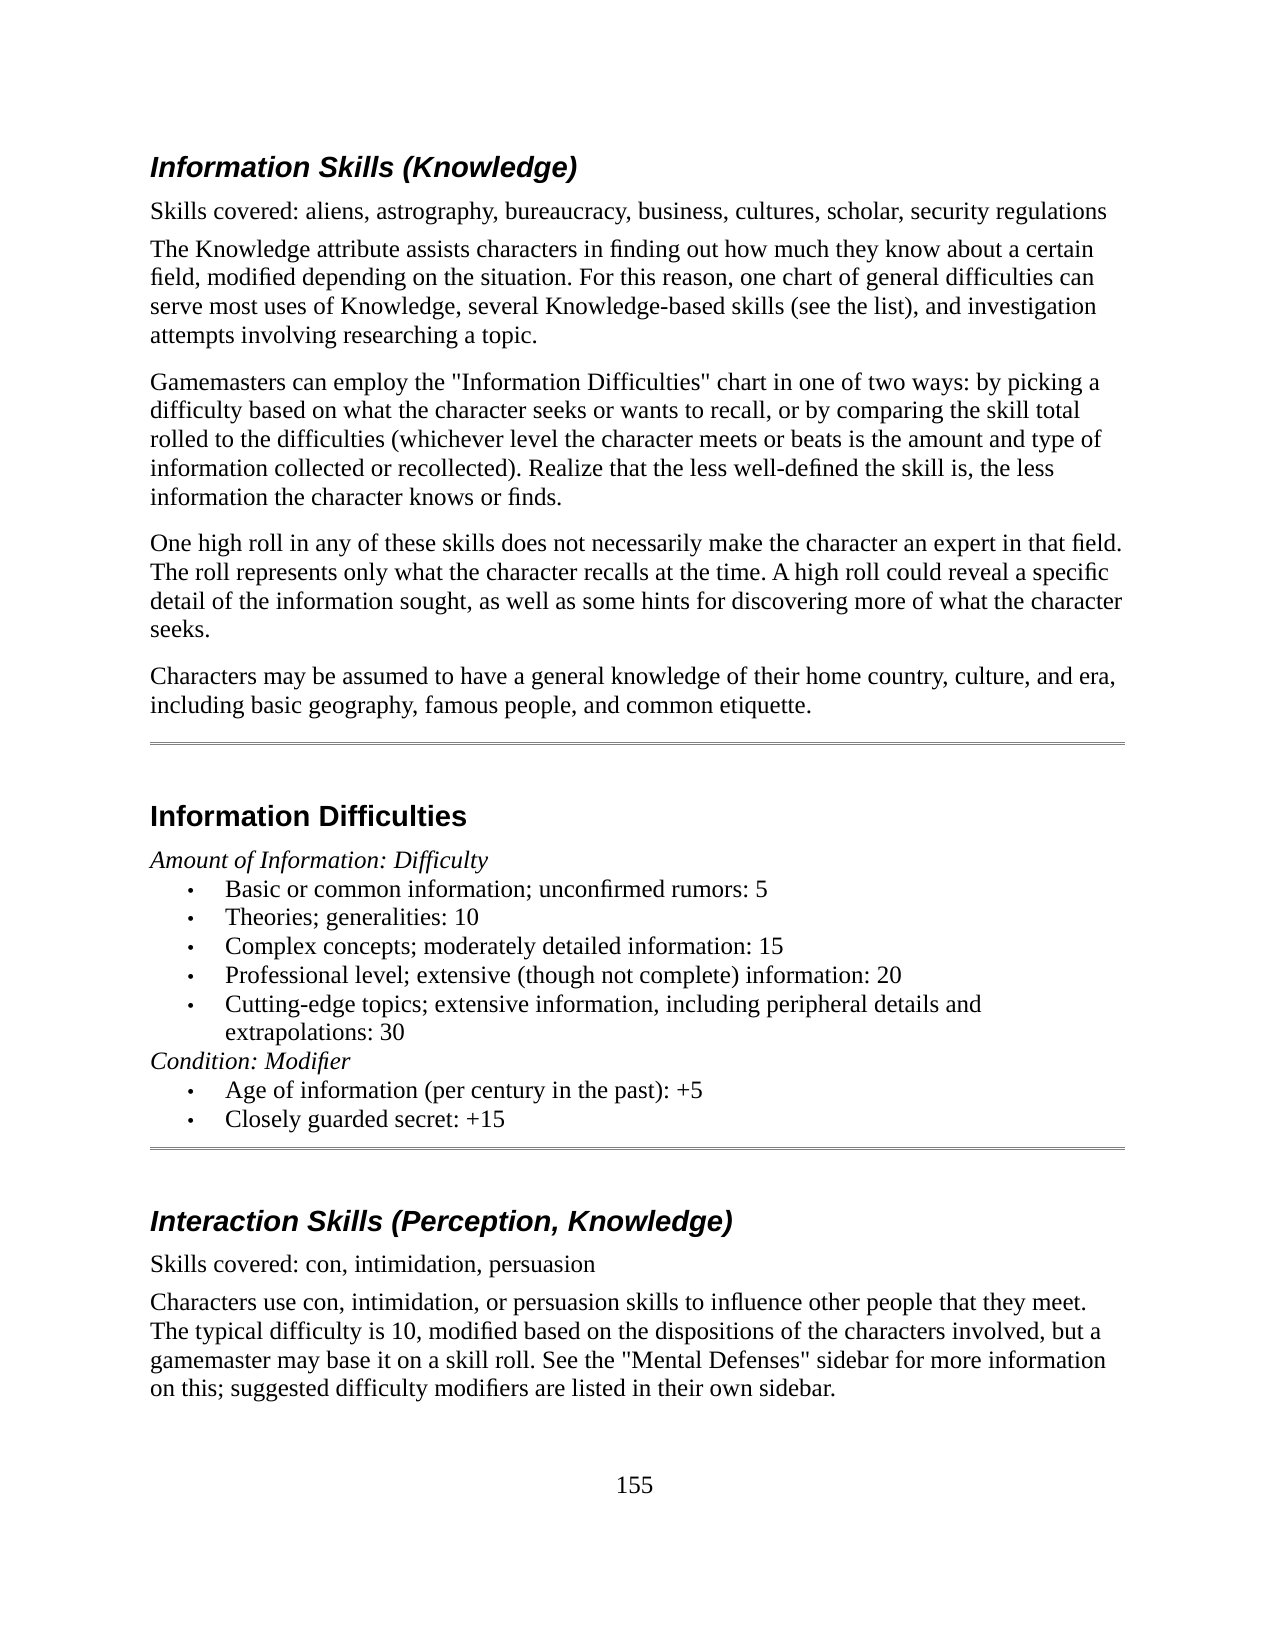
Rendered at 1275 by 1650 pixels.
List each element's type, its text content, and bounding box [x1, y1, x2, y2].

subtitle Information Difﬁculties [150, 799, 1125, 832]
text Skills covered: aliens, astrography, bureaucracy, business, cultures, scholar, security regulations [150, 196, 1125, 225]
list Professional level; extensive (though not complete) information: 20 [187, 960, 1125, 989]
text Gamemasters can employ the "Information Difficulties" chart in one of two ways: by picking a difficulty based on what the character seeks or wants to recall, or by comparing the skill total rolled to the difficulties (whichever level the character meets or beats is the amount and type of information collected or recollected). Realize that the less well-deﬁned the skill is, the less information the character knows or ﬁnds. [150, 367, 1125, 510]
list Age of information (per century in the past): +5 [187, 1075, 1125, 1104]
list Complex concepts; moderately detailed information: 15 [187, 931, 1125, 960]
subtitle Information Skills (Knowledge) [150, 150, 1125, 183]
list Cutting-edge topics; extensive information, including peripheral details and extrapolations: 30 [187, 989, 1125, 1046]
list Closely guarded secret: +15 [187, 1104, 1125, 1132]
subtitle Interaction Skills (Perception, Knowledge) [150, 1203, 1125, 1237]
list Basic or common information; unconﬁrmed rumors: 5 [187, 874, 1125, 902]
text The Knowledge attribute assists characters in ﬁnding out how much they know about a certain ﬁeld, modiﬁed depending on the situation. For this reason, one chart of general difficulties can serve most uses of Knowledge, several Knowledge-based skills (see the list), and investigation attempts involving researching a topic. [150, 234, 1125, 349]
text Amount of Information: Difficulty [150, 845, 1125, 874]
text Condition: Modiﬁer [150, 1046, 1125, 1075]
text Characters may be assumed to have a general knowledge of their home country, culture, and era, including basic geography, famous people, and common etiquette. [150, 661, 1125, 719]
text Skills covered: con, intimidation, persuasion [150, 1249, 1125, 1278]
text One high roll in any of these skills does not necessarily make the character an expert in that ﬁeld. The roll represents only what the character recalls at the time. A high roll could reveal a speciﬁc detail of the information sought, as well as some hints for discovering more of what the character seeks. [150, 528, 1125, 643]
list Theories; generalities: 10 [187, 902, 1125, 931]
text Characters use con, intimidation, or persuasion skills to inﬂuence other people that they meet. The typical difficulty is 10, modiﬁed based on the dispositions of the characters involved, but a gamemaster may base it on a skill roll. See the "Mental Defenses" sidebar for more information on this; suggested difficulty modiﬁers are listed in their own sidebar. [150, 1287, 1125, 1402]
